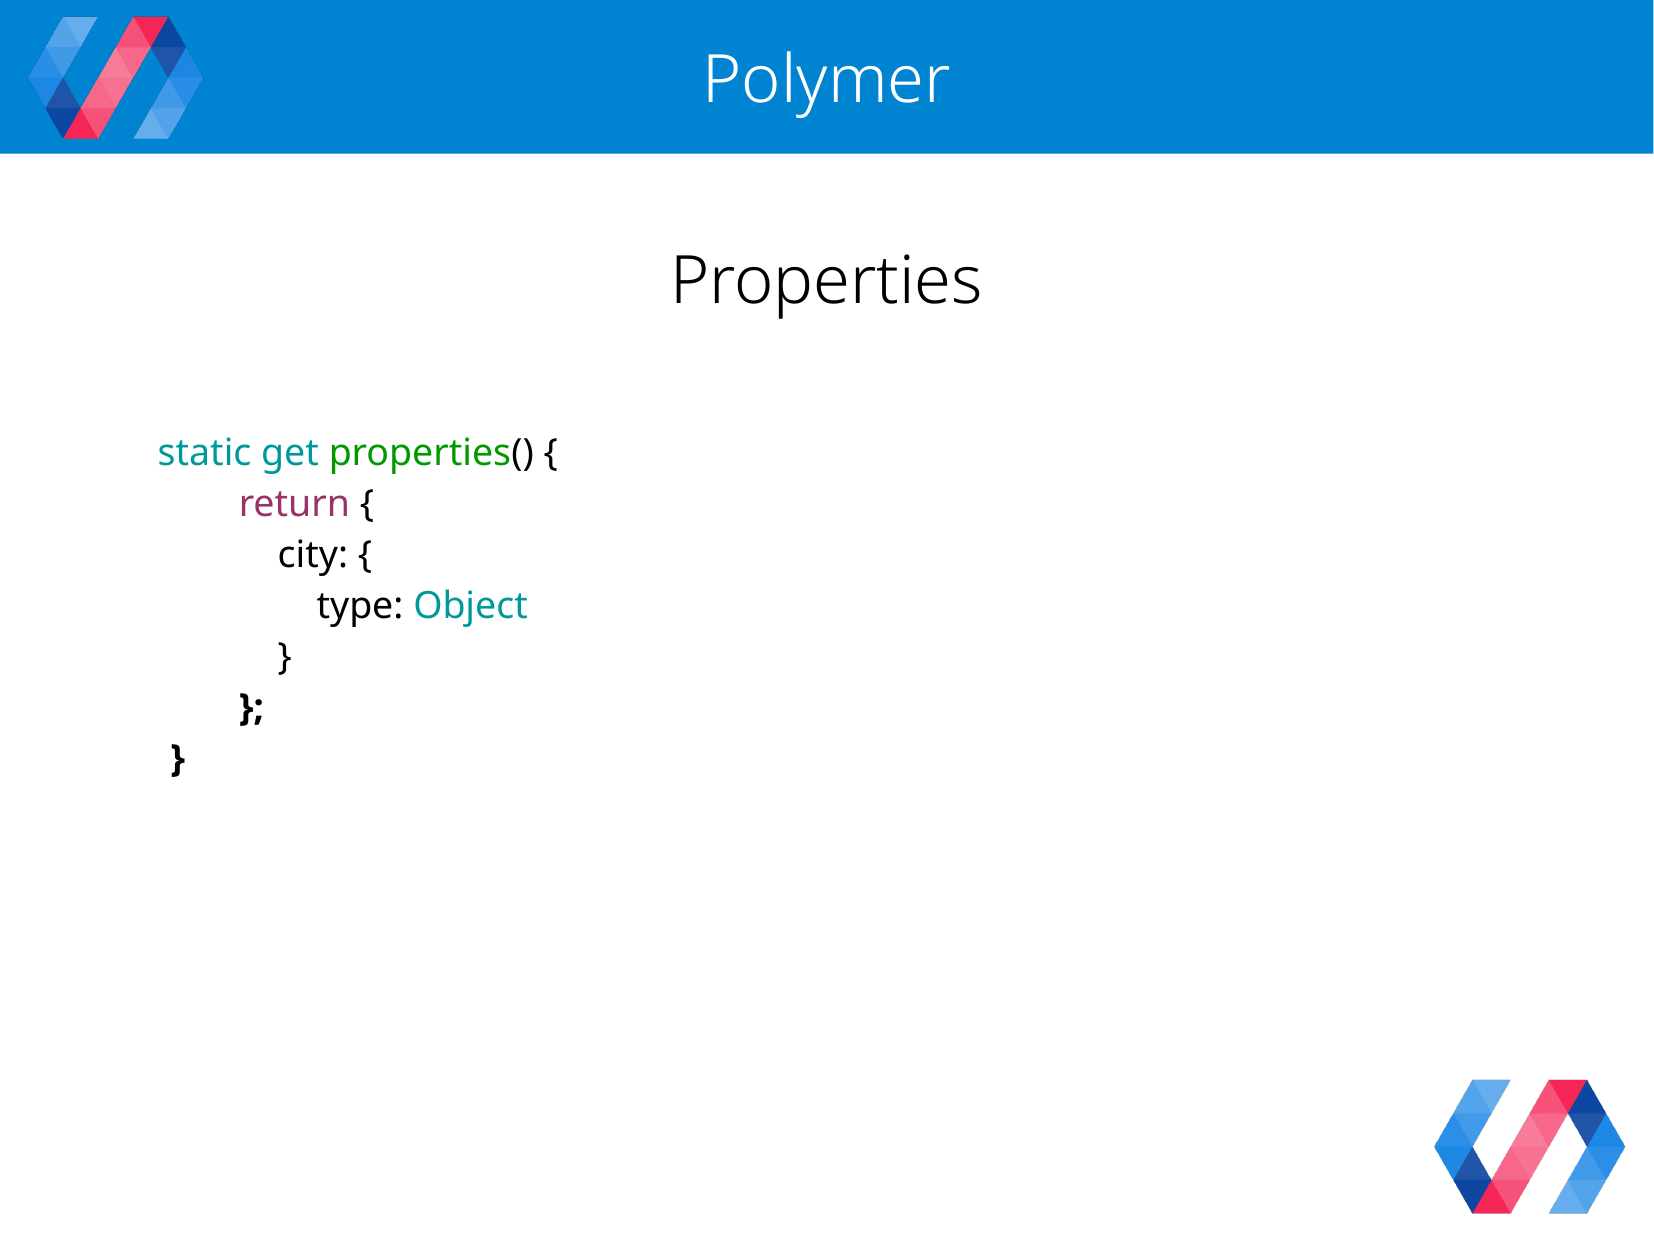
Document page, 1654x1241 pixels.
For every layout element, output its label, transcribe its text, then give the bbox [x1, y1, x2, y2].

title Polymer [0, 0, 1654, 154]
text_box Properties static get properties() { return { city: { type: Object } }; } [82, 232, 1571, 1052]
picture [23, 13, 208, 142]
picture [1429, 1076, 1630, 1217]
